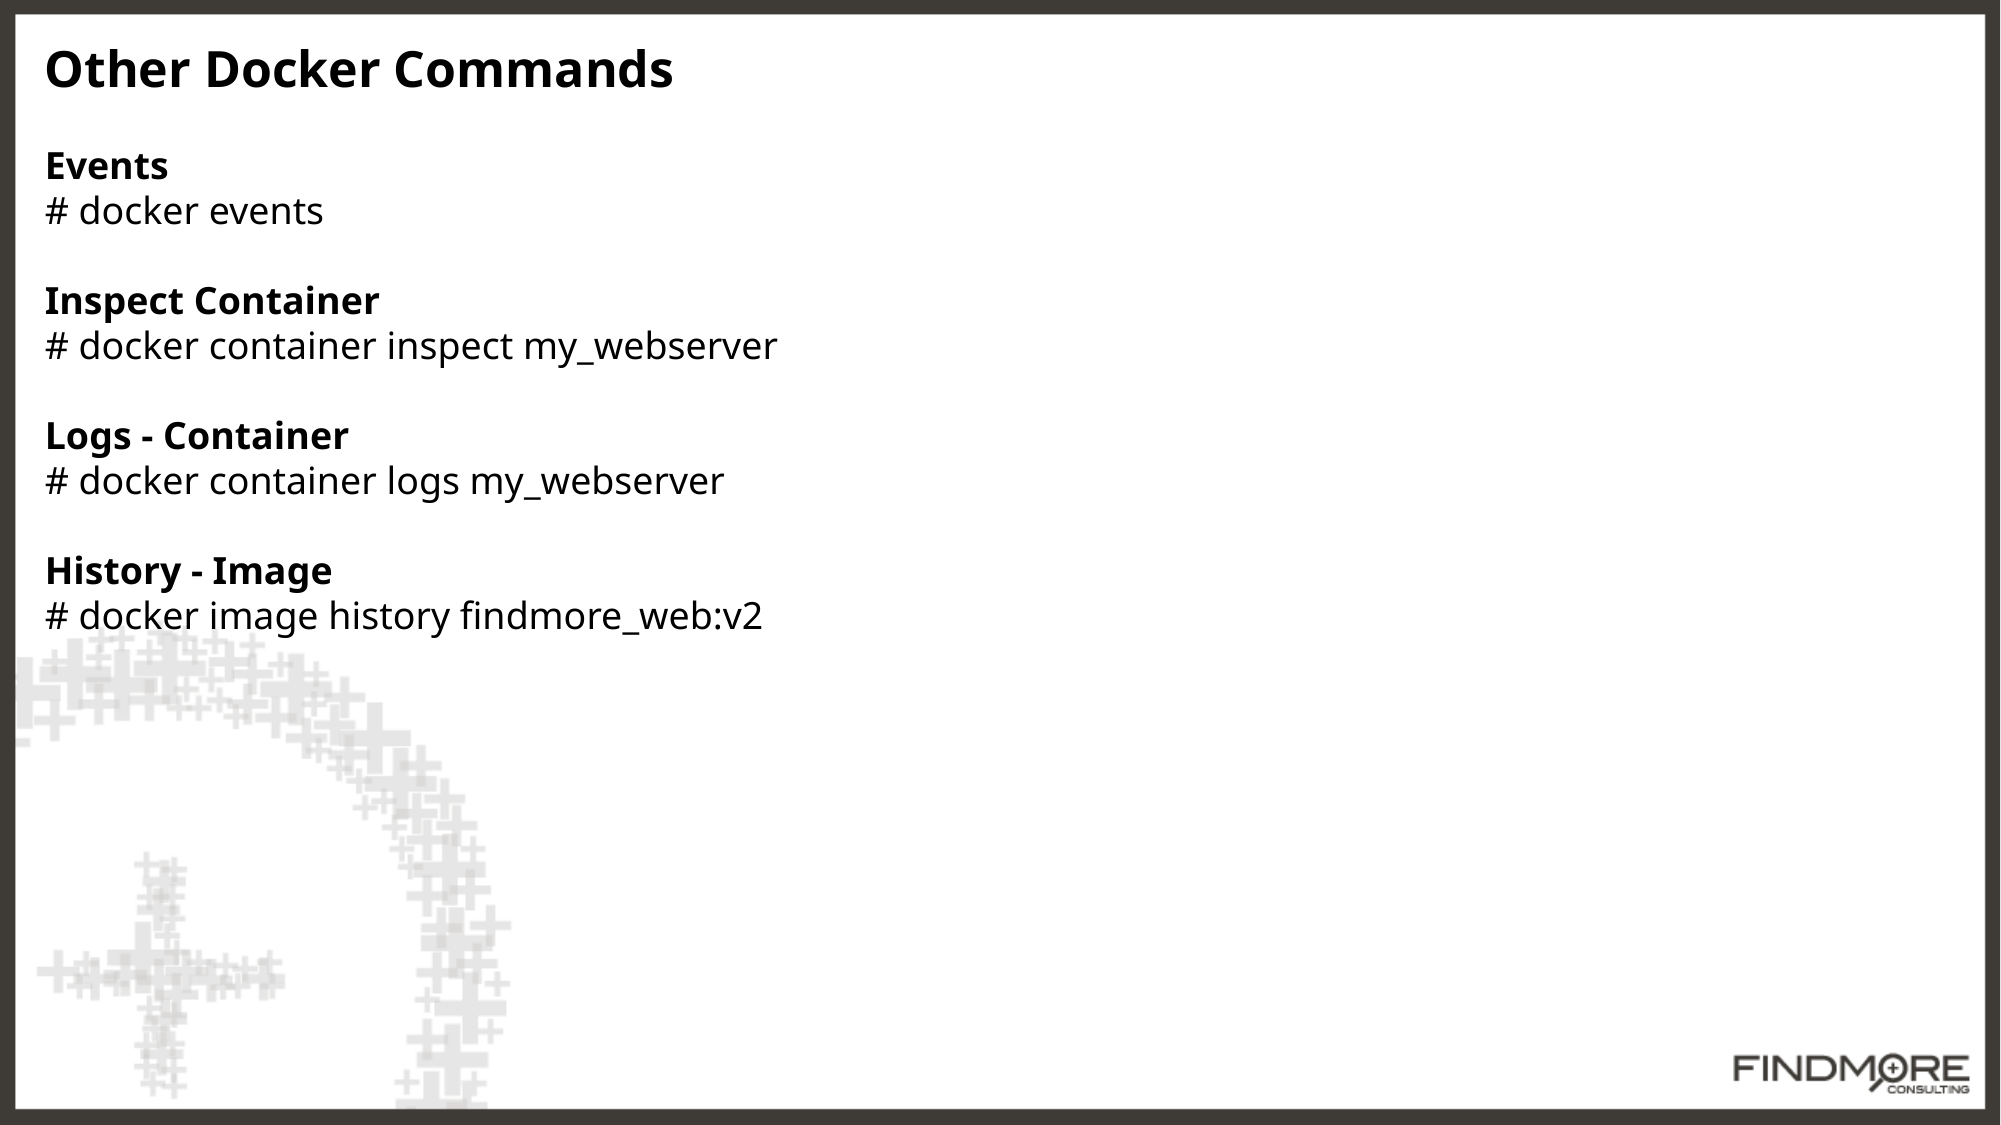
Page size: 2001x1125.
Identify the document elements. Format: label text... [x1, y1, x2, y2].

picture [0, 0, 2001, 1125]
text_box Other Docker Commands Events # docker events Inspect Container # docker container inspect my_webserver Logs - Container # docker container logs my_webserver History - Image # docker image history findmore_web:v2 [29, 29, 1950, 1035]
